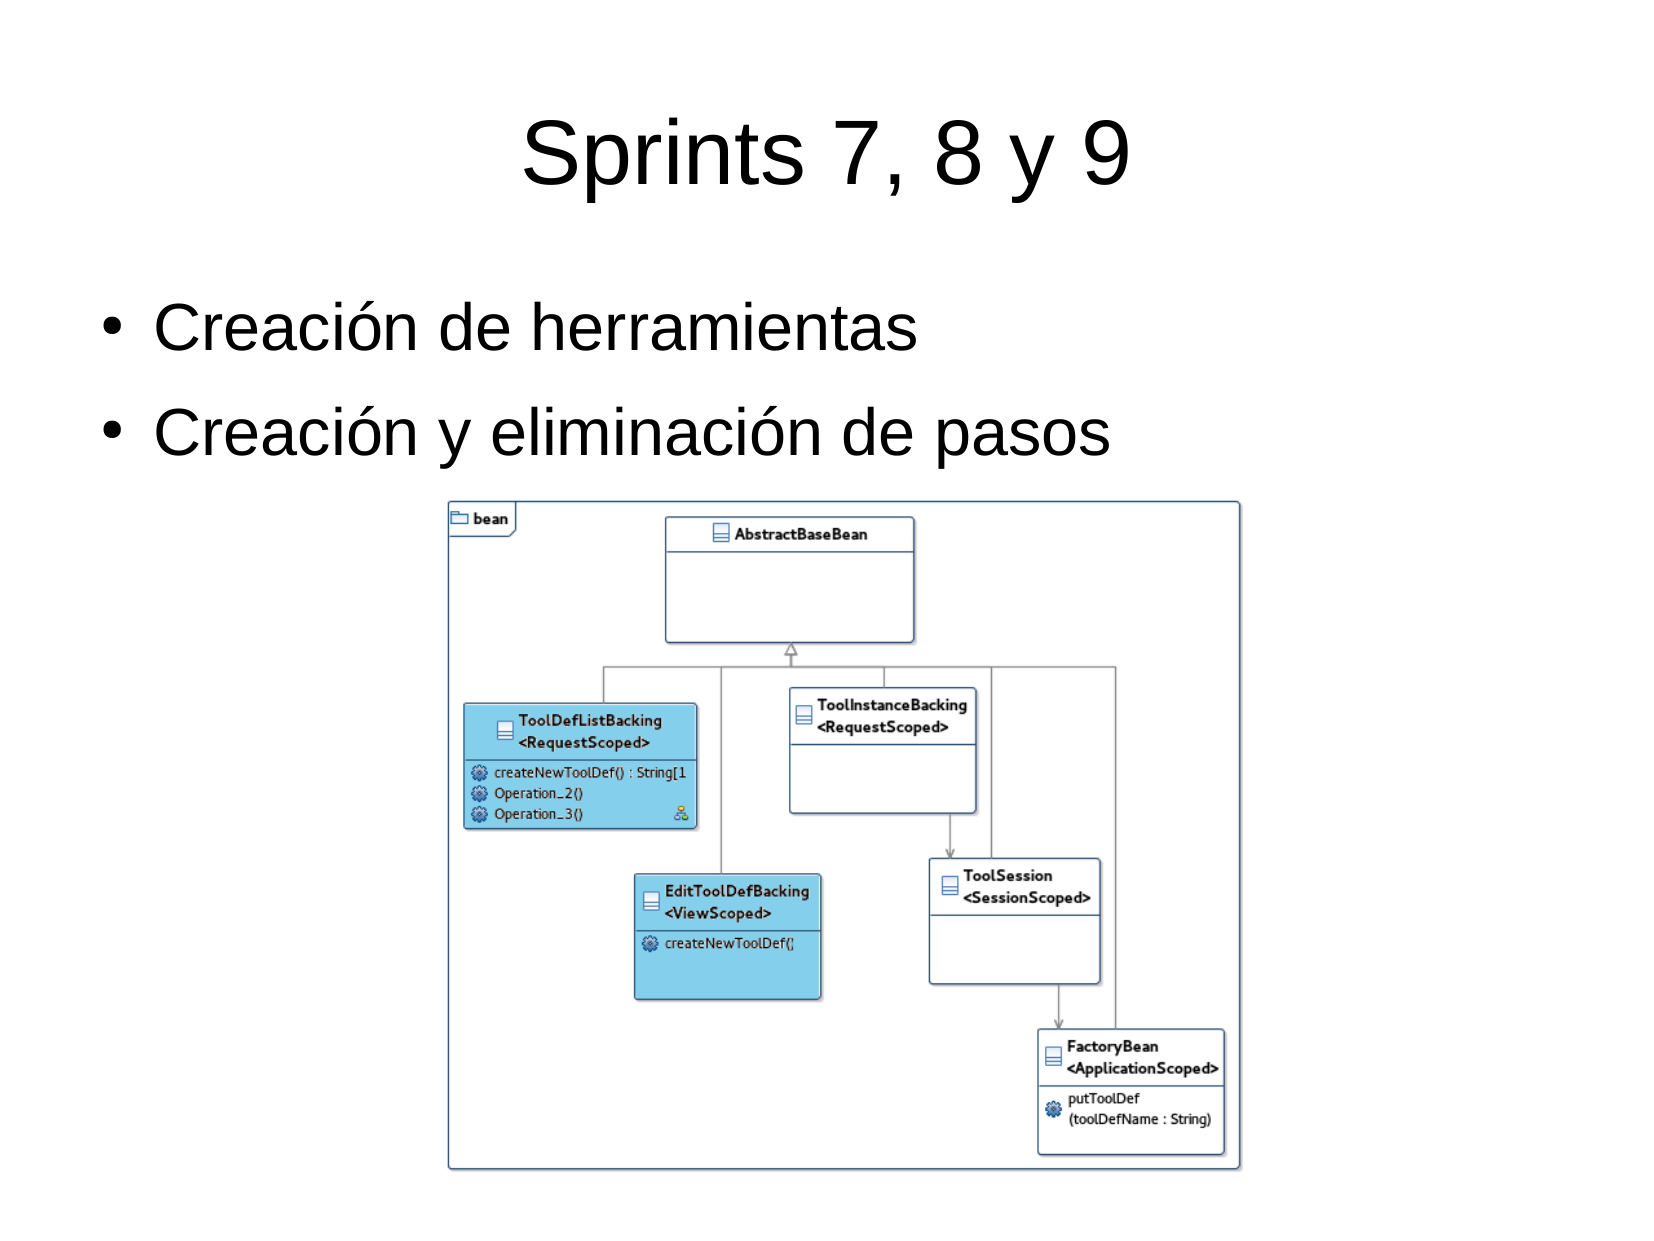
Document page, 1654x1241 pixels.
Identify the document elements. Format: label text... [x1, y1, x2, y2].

list Creación de herramientas Creación y eliminación de pasos [82, 290, 1571, 1010]
title Sprints 7, 8 y 9 [82, 49, 1571, 257]
picture [435, 488, 1300, 1186]
